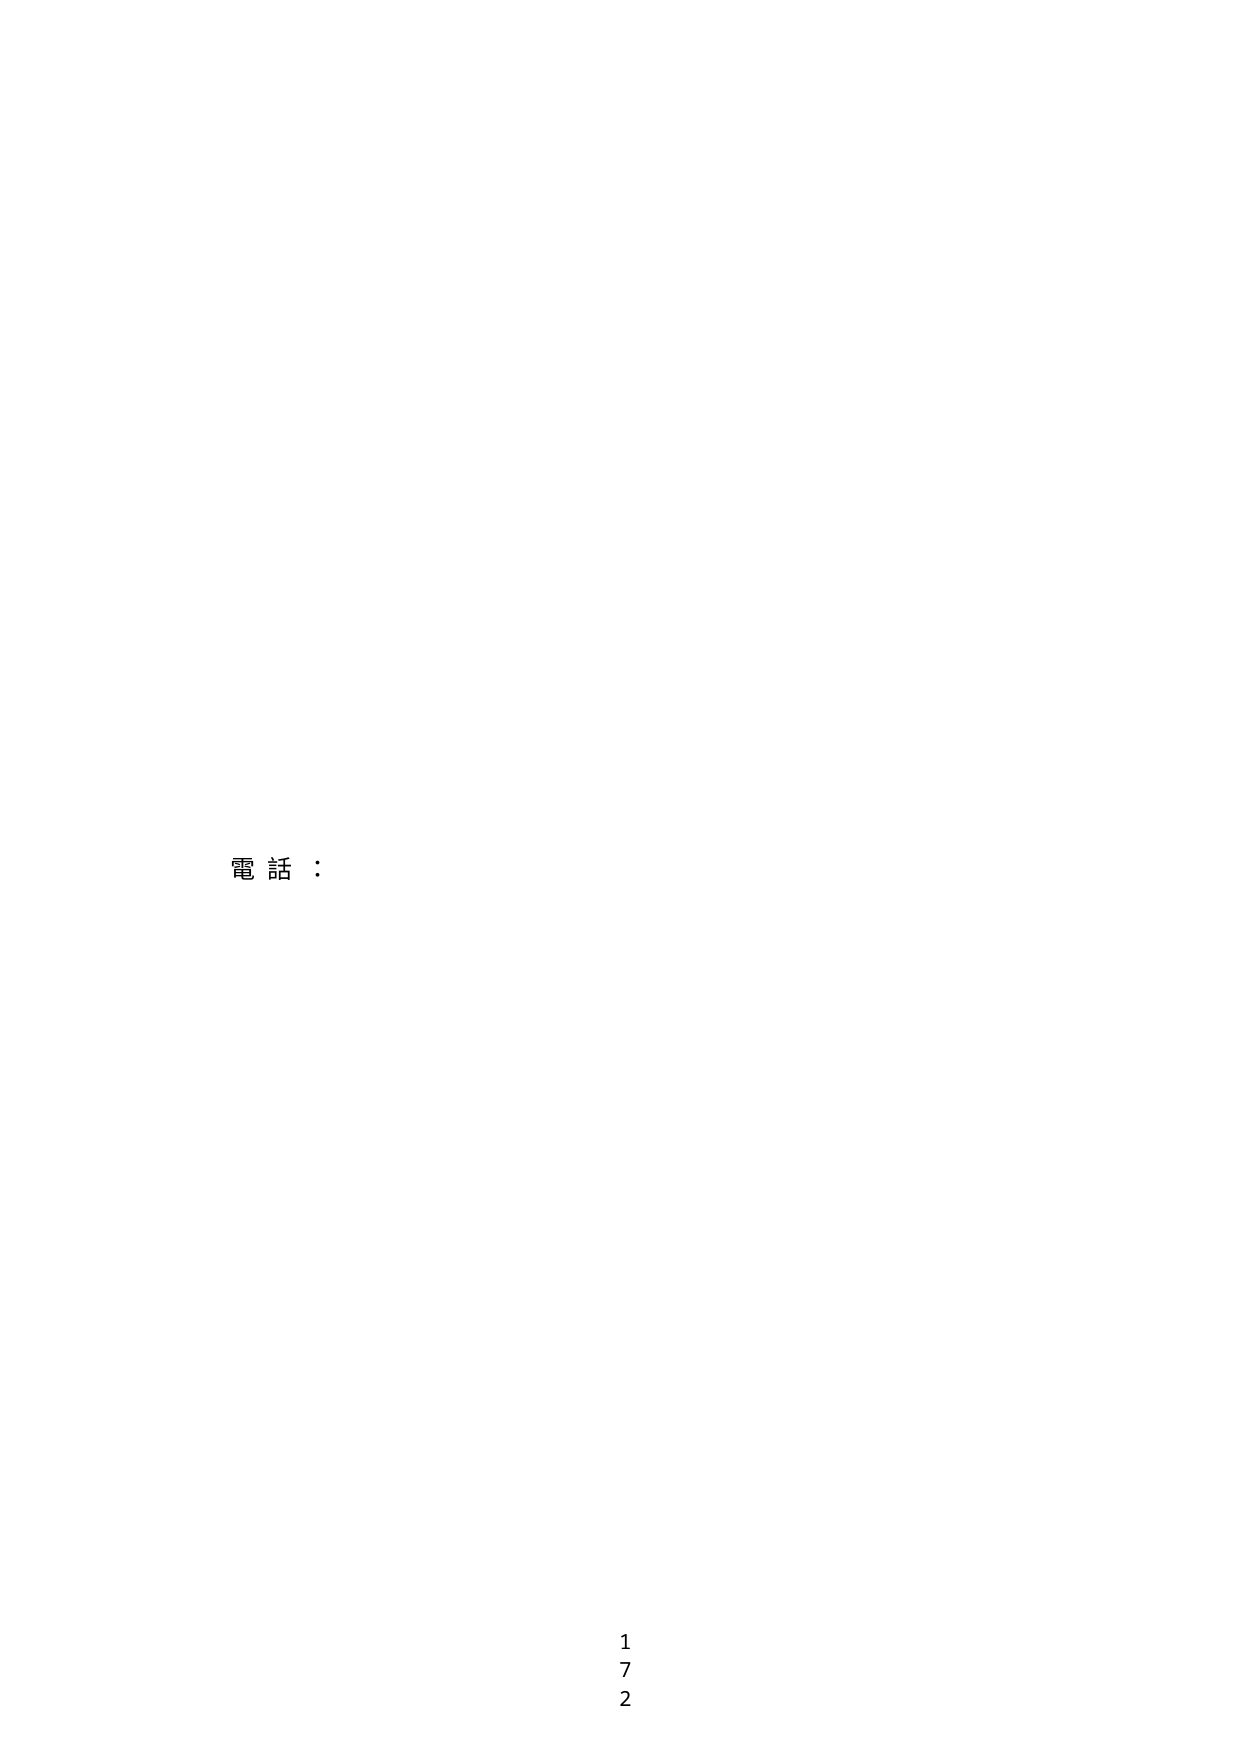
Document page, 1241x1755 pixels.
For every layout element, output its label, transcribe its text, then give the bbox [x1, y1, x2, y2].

text 電話： [230, 826, 1110, 889]
